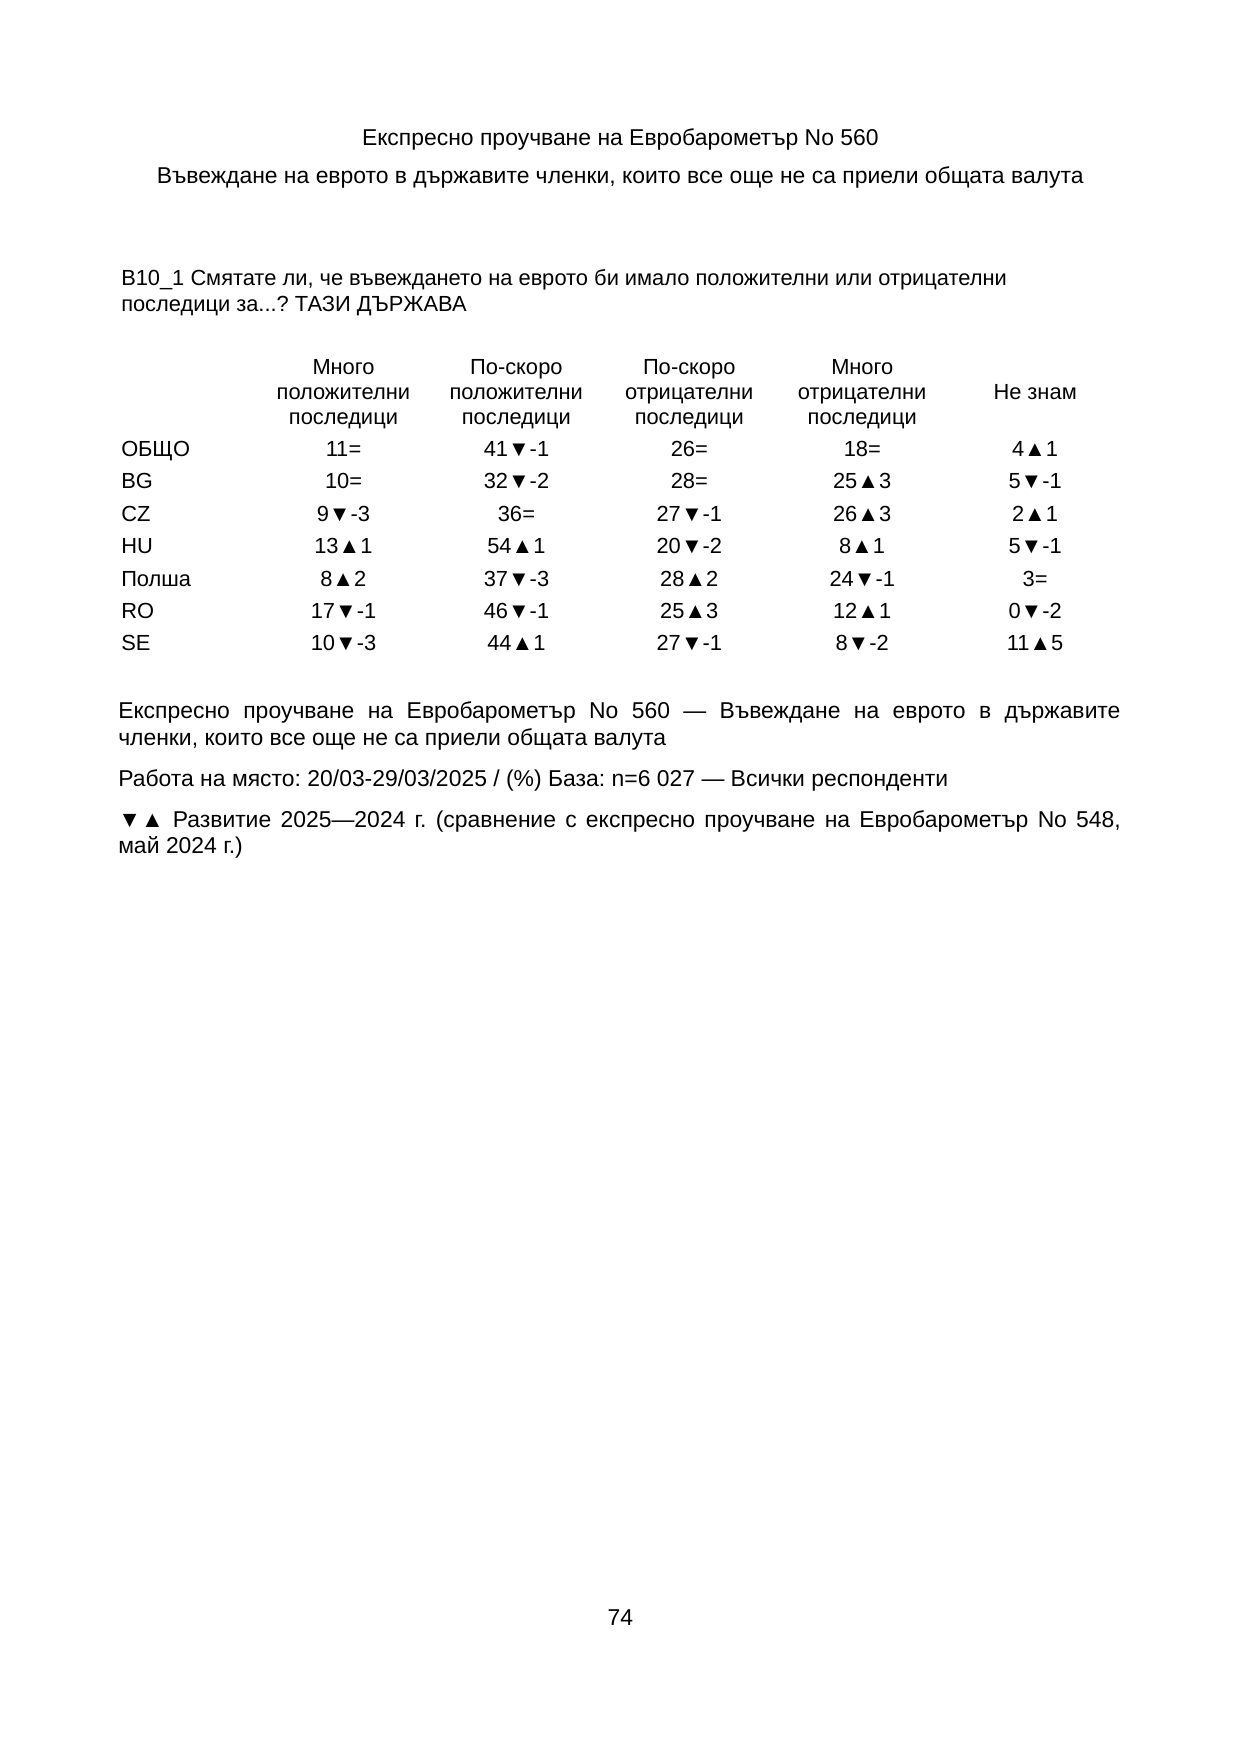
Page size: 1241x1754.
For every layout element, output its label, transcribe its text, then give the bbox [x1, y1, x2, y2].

table_cell 12▲1 [776, 594, 948, 627]
table_cell [603, 319, 776, 351]
table_cell 3= [949, 562, 1121, 594]
table_cell [949, 319, 1121, 351]
table_cell [257, 319, 430, 351]
table_cell RO [118, 594, 257, 627]
table_cell Полша [118, 562, 257, 594]
table_cell 25▲3 [776, 465, 948, 497]
table_cell ОБЩО [118, 433, 257, 465]
table_cell 11▲5 [949, 627, 1121, 659]
table_cell Не знам [949, 351, 1121, 432]
table_cell 5▼-1 [949, 530, 1121, 562]
table_cell 4▲1 [949, 433, 1121, 465]
table_cell 9▼-3 [257, 497, 430, 529]
table_cell По-скоро положителни последици [430, 351, 603, 432]
table_cell 0▼-2 [949, 594, 1121, 627]
table_cell CZ [118, 497, 257, 529]
table_cell 25▲3 [603, 594, 776, 627]
table_cell 54▲1 [430, 530, 603, 562]
table_cell HU [118, 530, 257, 562]
text Експресно проучване на Евробарометър No 560 — Въвеждане на еврото в държавите членки, които все още не са приели общата валута [118, 697, 1122, 750]
table_cell 8▲1 [776, 530, 948, 562]
table_cell 10▼-3 [257, 627, 430, 659]
table_cell 26= [603, 433, 776, 465]
table_cell 24▼-1 [776, 562, 948, 594]
table_cell По-скоро отрицателни последици [603, 351, 776, 432]
table_cell 20▼-2 [603, 530, 776, 562]
table_cell 26▲3 [776, 497, 948, 529]
table_cell [118, 319, 257, 351]
table_cell 41▼-1 [430, 433, 603, 465]
table_cell 36= [430, 497, 603, 529]
table_cell [118, 351, 257, 432]
table_cell 18= [776, 433, 948, 465]
table_cell 8▼-2 [776, 627, 948, 659]
table_cell 11= [257, 433, 430, 465]
table_cell [430, 319, 603, 351]
table_cell 46▼-1 [430, 594, 603, 627]
table_cell 17▼-1 [257, 594, 430, 627]
text Работа на място: 20/03-29/03/2025 / (%) База: n=6 027 — Всички респонденти [118, 765, 1122, 791]
table_cell 2▲1 [949, 497, 1121, 529]
table_cell 44▲1 [430, 627, 603, 659]
table_cell 28= [603, 465, 776, 497]
table_cell 5▼-1 [949, 465, 1121, 497]
table_cell 28▲2 [603, 562, 776, 594]
table_cell SE [118, 627, 257, 659]
table_cell 10= [257, 465, 430, 497]
table_cell Много отрицателни последици [776, 351, 948, 432]
text ▼▲ Развитие 2025—2024 г. (сравнение с експресно проучване на Евробарометър No 548, май 2024 г.) [118, 806, 1122, 858]
table_cell Много положителни последици [257, 351, 430, 432]
table_cell 32▼-2 [430, 465, 603, 497]
table_cell 13▲1 [257, 530, 430, 562]
table_cell 37▼-3 [430, 562, 603, 594]
table_cell 27▼-1 [603, 627, 776, 659]
table_cell 27▼-1 [603, 497, 776, 529]
table_cell 8▲2 [257, 562, 430, 594]
table_header В10_1 Смятате ли, че въвеждането на еврото би имало положителни или отрицателни последици за...? ТАЗИ ДЪРЖАВА [118, 262, 1121, 318]
table_cell BG [118, 465, 257, 497]
table_cell [776, 319, 948, 351]
